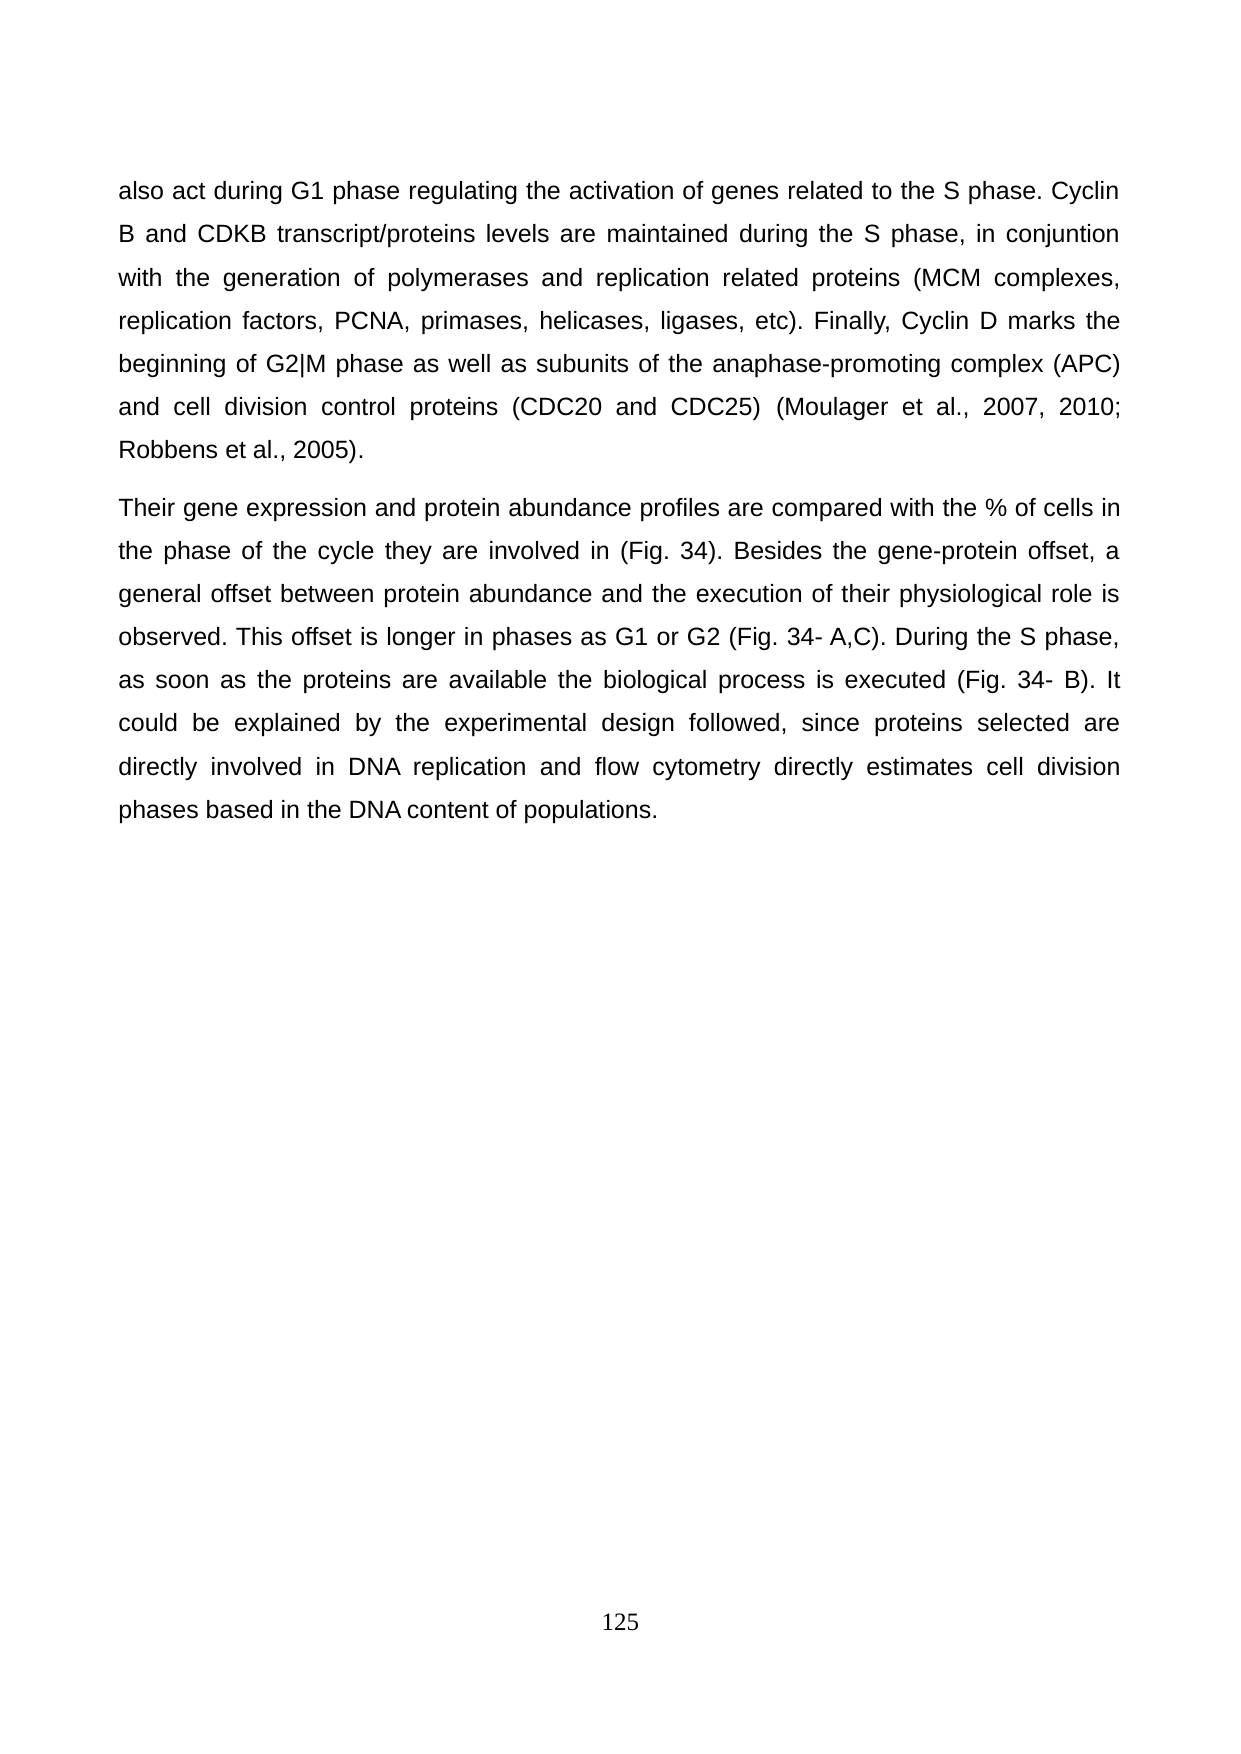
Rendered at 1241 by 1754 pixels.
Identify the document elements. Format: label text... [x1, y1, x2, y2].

text also act during G1 phase regulating the activation of genes related to the S phase. Cyclin B and CDKB transcript/proteins levels are maintained during the S phase, in conjuntion with the generation of polymerases and replication related proteins (MCM complexes, replication factors, PCNA, primases, helicases, ligases, etc). Finally, Cyclin D marks the beginning of G2|M phase as well as subunits of the anaphase-promoting complex (APC) and cell division control proteins (CDC20 and CDC25) (Moulager et al., 2007, 2010; Robbens et al., 2005)⁠. [118, 176, 1122, 464]
text Their gene expression and protein abundance profiles are compared with the % of cells in the phase of the cycle they are involved in (Fig. 34). Besides the gene-protein offset, a general offset between protein abundance and the execution of their physiological role is observed. This offset is longer in phases as G1 or G2 (Fig. 34- A,C). During the S phase, as soon as the proteins are available the biological process is executed (Fig. 34- B). It could be explained by the experimental design followed, since proteins selected are directly involved in DNA replication and flow cytometry directly estimates cell division phases based in the DNA content of populations. [118, 493, 1122, 823]
